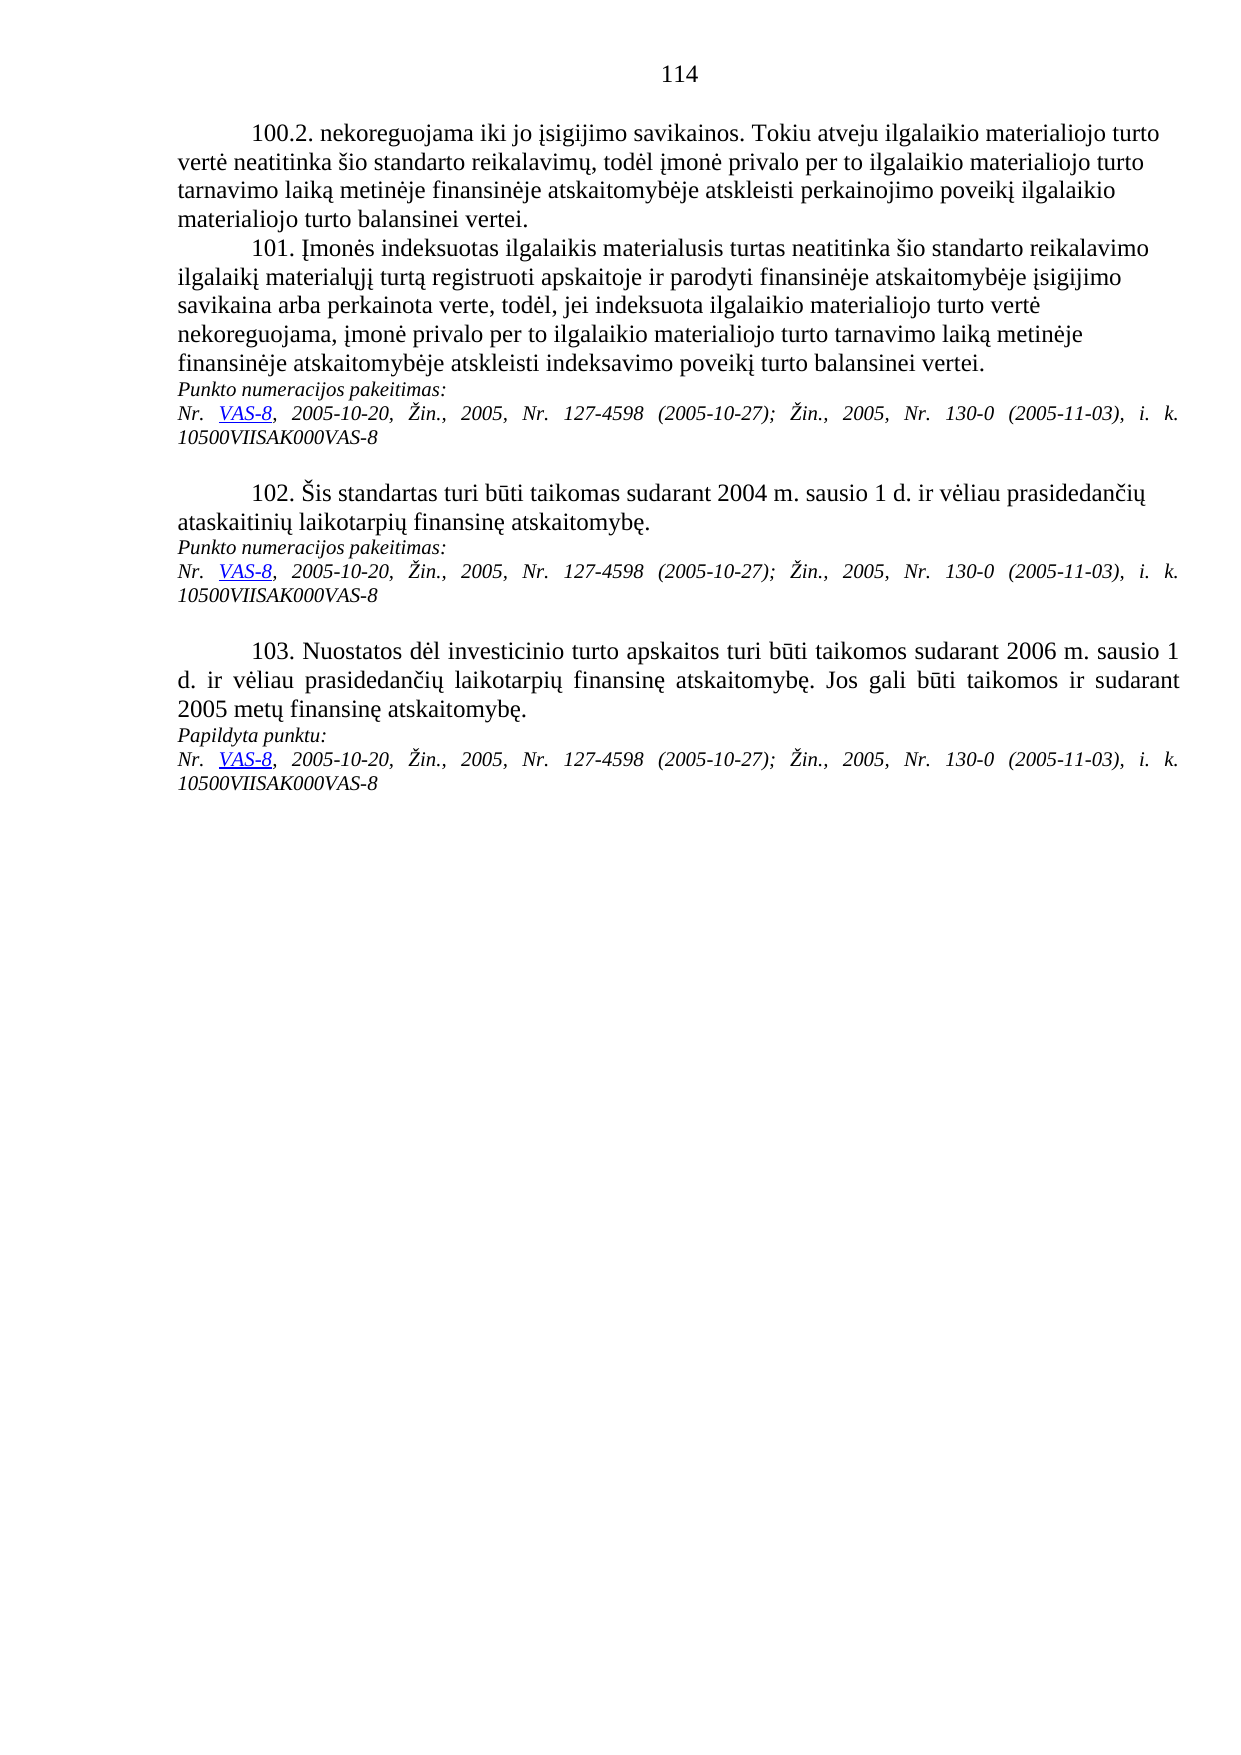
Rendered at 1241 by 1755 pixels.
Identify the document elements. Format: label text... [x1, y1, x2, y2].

text 103. Nuostatos dėl investicinio turto apskaitos turi būti taikomos sudarant 2006 m. sausio 1 d. ir vėliau prasidedančių laikotarpių finansinę atskaitomybę. Jos gali būti taikomos ir sudarant 2005 metų finansinę atskaitomybę. [177, 636, 1181, 722]
text 102. Šis standartas turi būti taikomas sudarant 2004 m. sausio 1 d. ir vėliau prasidedančių ataskaitinių laikotarpių finansinę atskaitomybę. [177, 478, 1181, 535]
text Papildyta punktu: [177, 722, 1181, 747]
text 100.2. nekoreguojama iki jo įsigijimo savikainos. Tokiu atveju ilgalaikio materialiojo turto vertė neatitinka šio standarto reikalavimų, todėl įmonė privalo per to ilgalaikio materialiojo turto tarnavimo laiką metinėje finansinėje atskaitomybėje atskleisti perkainojimo poveikį ilgalaikio materialiojo turto balansinei vertei. [177, 118, 1181, 233]
text Punkto numeracijos pakeitimas: [177, 535, 1181, 559]
text Nr. VAS-8, 2005-10-20, Žin., 2005, Nr. 127-4598 (2005-10-27); Žin., 2005, Nr. 130-0 (2005-11-03), i. k. 10500VIISAK000VAS-8 [177, 559, 1181, 607]
text 101. Įmonės indeksuotas ilgalaikis materialusis turtas neatitinka šio standarto reikalavimo ilgalaikį materialųjį turtą registruoti apskaitoje ir parodyti finansinėje atskaitomybėje įsigijimo savikaina arba perkainota verte, todėl, jei indeksuota ilgalaikio materialiojo turto vertė nekoreguojama, įmonė privalo per to ilgalaikio materialiojo turto tarnavimo laiką metinėje finansinėje atskaitomybėje atskleisti indeksavimo poveikį turto balansinei vertei. [177, 233, 1181, 377]
text Nr. VAS-8, 2005-10-20, Žin., 2005, Nr. 127-4598 (2005-10-27); Žin., 2005, Nr. 130-0 (2005-11-03), i. k. 10500VIISAK000VAS-8 [177, 401, 1181, 449]
text Punkto numeracijos pakeitimas: [177, 377, 1181, 401]
text Nr. VAS-8, 2005-10-20, Žin., 2005, Nr. 127-4598 (2005-10-27); Žin., 2005, Nr. 130-0 (2005-11-03), i. k. 10500VIISAK000VAS-8 [177, 747, 1181, 795]
